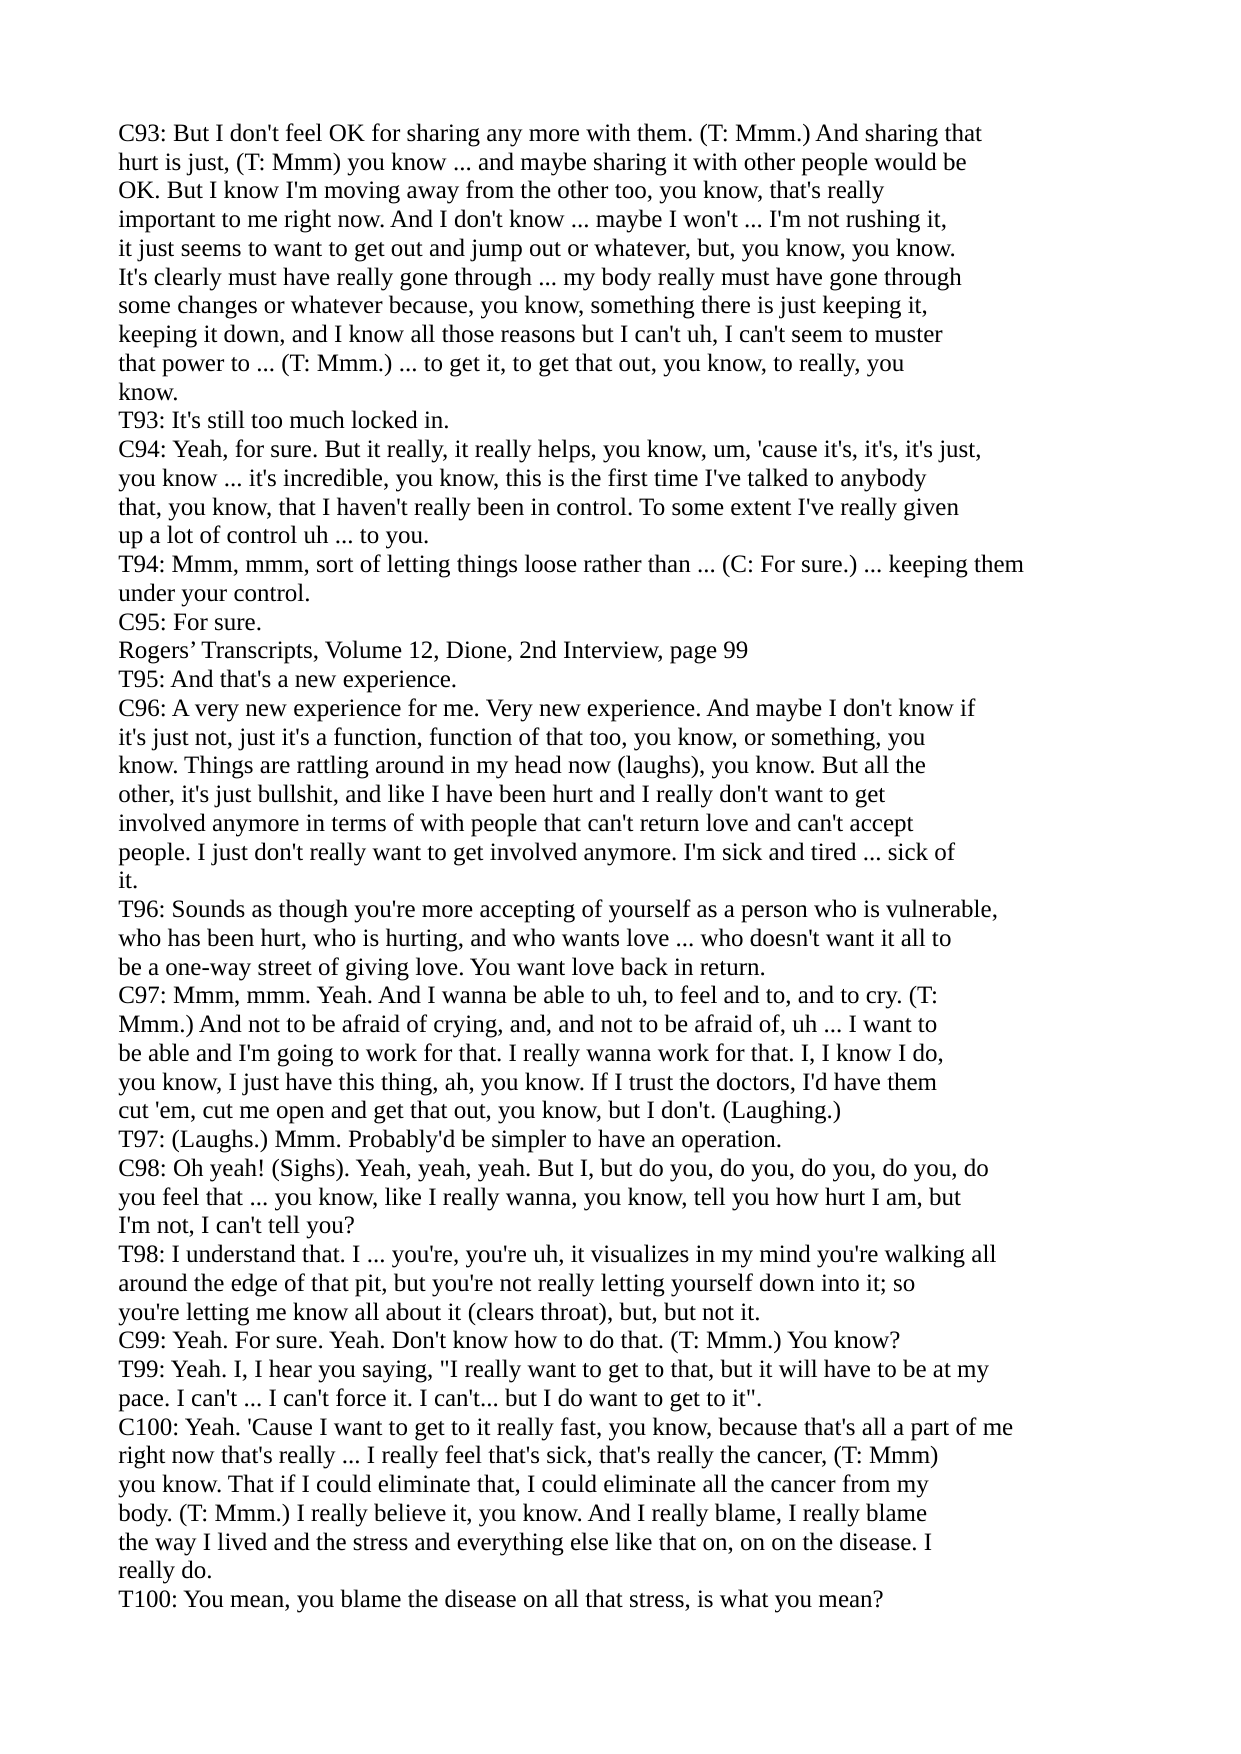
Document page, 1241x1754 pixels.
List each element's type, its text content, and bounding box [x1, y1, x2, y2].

text C99: Yeah. For sure. Yeah. Don't know how to do that. (T: Mmm.) You know? [118, 1326, 1122, 1354]
text T98: I understand that. I ... you're, you're uh, it visualizes in my mind you're walking all [118, 1239, 1122, 1268]
text Rogers’ Transcripts, Volume 12, Dione, 2nd Interview, page 99 [118, 636, 1122, 664]
text C94: Yeah, for sure. But it really, it really helps, you know, um, 'cause it's, it's, it's just, [118, 434, 1122, 463]
text you know. That if I could eliminate that, I could eliminate all the cancer from my [118, 1469, 1122, 1498]
text Mmm.) And not to be afraid of crying, and, and not to be afraid of, uh ... I want to [118, 1009, 1122, 1038]
text other, it's just bullshit, and like I have been hurt and I really don't want to get [118, 779, 1122, 808]
text really do. [118, 1556, 1122, 1584]
text it's just not, just it's a function, function of that too, you know, or something, you [118, 722, 1122, 751]
text important to me right now. And I don't know ... maybe I won't ... I'm not rushing it, [118, 204, 1122, 233]
text it just seems to want to get out and jump out or whatever, but, you know, you know. [118, 233, 1122, 262]
text you know, I just have this thing, ah, you know. If I trust the doctors, I'd have them [118, 1067, 1122, 1096]
text it. [118, 866, 1122, 894]
text C97: Mmm, mmm. Yeah. And I wanna be able to uh, to feel and to, and to cry. (T: [118, 981, 1122, 1009]
text T100: You mean, you blame the disease on all that stress, is what you mean? [118, 1584, 1122, 1613]
text some changes or whatever because, you know, something there is just keeping it, [118, 291, 1122, 319]
text I'm not, I can't tell you? [118, 1211, 1122, 1239]
text C98: Oh yeah! (Sighs). Yeah, yeah, yeah. But I, but do you, do you, do you, do you, do [118, 1153, 1122, 1182]
text T97: (Laughs.) Mmm. Probably'd be simpler to have an operation. [118, 1124, 1122, 1153]
text up a lot of control uh ... to you. [118, 521, 1122, 549]
text know. [118, 377, 1122, 406]
text C93: But I don't feel OK for sharing any more with them. (T: Mmm.) And sharing that [118, 118, 1122, 147]
text C100: Yeah. 'Cause I want to get to it really fast, you know, because that's all a part of me [118, 1412, 1122, 1441]
text keeping it down, and I know all those reasons but I can't uh, I can't seem to muster [118, 319, 1122, 348]
text pace. I can't ... I can't force it. I can't... but I do want to get to it". [118, 1383, 1122, 1412]
text know. Things are rattling around in my head now (laughs), you know. But all the [118, 751, 1122, 779]
text T93: It's still too much locked in. [118, 406, 1122, 434]
text be a one-way street of giving love. You want love back in return. [118, 952, 1122, 981]
text involved anymore in terms of with people that can't return love and can't accept [118, 808, 1122, 837]
text be able and I'm going to work for that. I really wanna work for that. I, I know I do, [118, 1038, 1122, 1067]
text C96: A very new experience for me. Very new experience. And maybe I don't know if [118, 693, 1122, 722]
text who has been hurt, who is hurting, and who wants love ... who doesn't want it all to [118, 923, 1122, 952]
text T99: Yeah. I, I hear you saying, "I really want to get to that, but it will have to be at my [118, 1354, 1122, 1383]
text body. (T: Mmm.) I really believe it, you know. And I really blame, I really blame [118, 1498, 1122, 1527]
text you feel that ... you know, like I really wanna, you know, tell you how hurt I am, but [118, 1182, 1122, 1211]
text T96: Sounds as though you're more accepting of yourself as a person who is vulnerable, [118, 894, 1122, 923]
text that, you know, that I haven't really been in control. To some extent I've really given [118, 492, 1122, 521]
text that power to ... (T: Mmm.) ... to get it, to get that out, you know, to really, you [118, 348, 1122, 377]
text you're letting me know all about it (clears throat), but, but not it. [118, 1297, 1122, 1326]
text right now that's really ... I really feel that's sick, that's really the cancer, (T: Mmm) [118, 1441, 1122, 1469]
text people. I just don't really want to get involved anymore. I'm sick and tired ... sick of [118, 837, 1122, 866]
text OK. But I know I'm moving away from the other too, you know, that's really [118, 176, 1122, 204]
text under your control. [118, 578, 1122, 607]
text T95: And that's a new experience. [118, 664, 1122, 693]
text T94: Mmm, mmm, sort of letting things loose rather than ... (C: For sure.) ... keeping them [118, 549, 1122, 578]
text the way I lived and the stress and everything else like that on, on on the disease. I [118, 1527, 1122, 1556]
text around the edge of that pit, but you're not really letting yourself down into it; so [118, 1268, 1122, 1297]
text hurt is just, (T: Mmm) you know ... and maybe sharing it with other people would be [118, 147, 1122, 176]
text you know ... it's incredible, you know, this is the first time I've talked to anybody [118, 463, 1122, 492]
text C95: For sure. [118, 607, 1122, 636]
text It's clearly must have really gone through ... my body really must have gone through [118, 262, 1122, 291]
text cut 'em, cut me open and get that out, you know, but I don't. (Laughing.) [118, 1096, 1122, 1124]
